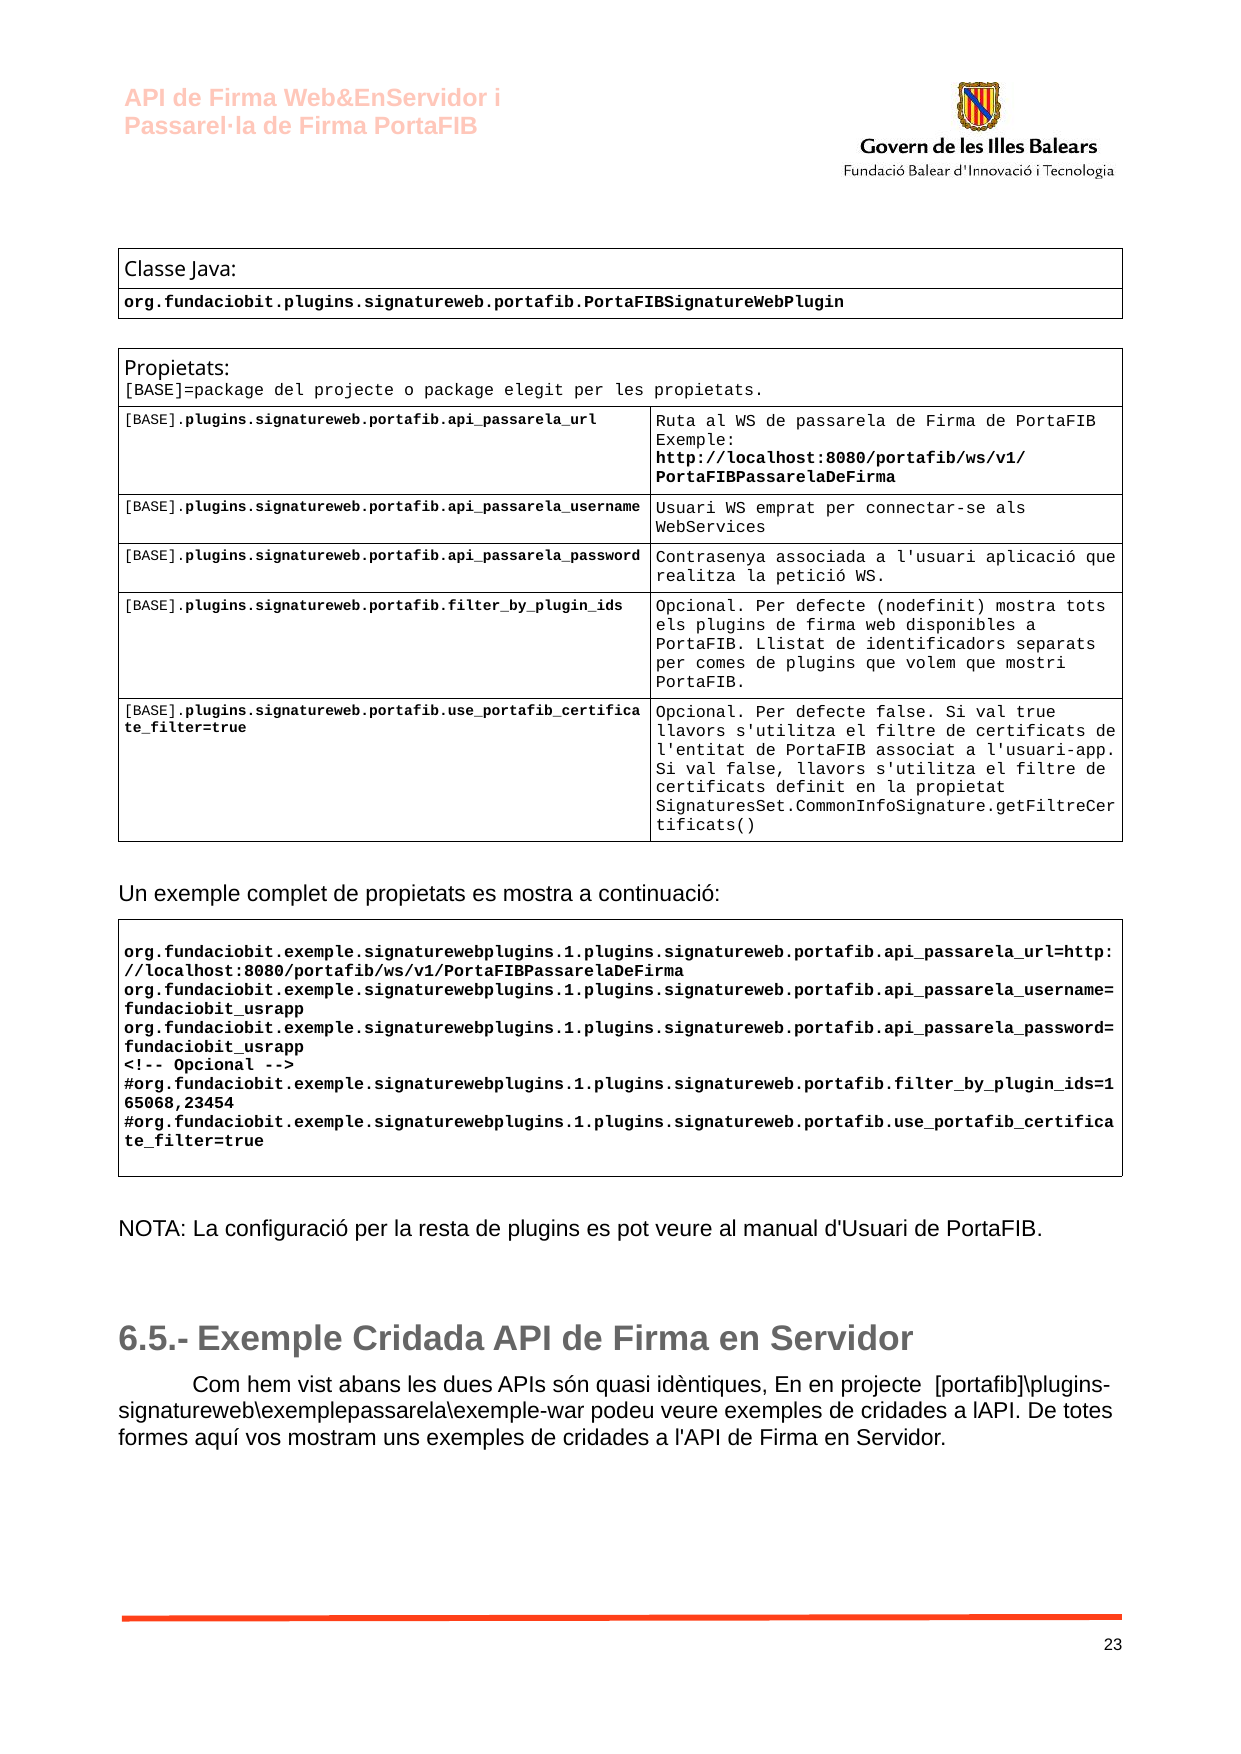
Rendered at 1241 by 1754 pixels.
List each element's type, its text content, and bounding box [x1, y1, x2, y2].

table_header Propietats: [BASE]=package del projecte o package elegit per les propietats. [119, 349, 1122, 406]
text NOTA: La configuració per la resta de plugins es pot veure al manual d'Usuari de PortaFIB. [118, 1215, 1122, 1241]
table_cell Opcional. Per defecte (nodefinit) mostra tots els plugins de firma web disponibles a PortaFIB. Llistat de identificadors separats per comes de plugins que volem que mostri PortaFIB. [651, 593, 1122, 698]
table_cell Usuari WS emprat per connectar-se als WebServices [651, 495, 1122, 543]
table_header org.fundaciobit.exemple.signaturewebplugins.1.plugins.signatureweb.portafib.api_passarela_url=http://localhost:8080/portafib/ws/v1/PortaFIBPassarelaDeFirma org.fundaciobit.exemple.signaturewebplugins.1.plugins.signatureweb.portafib.api_passarela_username=fundaciobit_usrapp org.fundaciobit.exemple.signaturewebplugins.1.plugins.signatureweb.portafib.api_passarela_password=fundaciobit_usrapp <!-- Opcional --> #org.fundaciobit.exemple.signaturewebplugins.1.plugins.signatureweb.portafib.filter_by_plugin_ids=165068,23454 #org.fundaciobit.exemple.signaturewebplugins.1.plugins.signatureweb.portafib.use_portafib_certificate_filter=true [119, 920, 1122, 1176]
table_cell Opcional. Per defecte false. Si val true llavors s'utilitza el filtre de certificats de l'entitat de PortaFIB associat a l'usuari-app. Si val false, llavors s'utilitza el filtre de certificats definit en la propietat SignaturesSet.CommonInfoSignature.getFiltreCertificats() [651, 699, 1122, 841]
table_cell Ruta al WS de passarela de Firma de PortaFIB Exemple: http://localhost:8080/portafib/ws/v1/PortaFIBPassarelaDeFirma [651, 407, 1122, 493]
text Com hem vist abans les dues APIs són quasi idèntiques, En en projecte [portafib]\plugins-signatureweb\exemplepassarela\exemple-war podeu veure exemples de cridades a lAPI. De totes formes aquí vos mostram uns exemples de cridades a l'API de Firma en Servidor. [118, 1371, 1122, 1450]
table_header Classe Java: [119, 249, 1122, 288]
subtitle Exemple Cridada API de Firma en Servidor [118, 1317, 1122, 1358]
table_cell [BASE].plugins.signatureweb.portafib.api_passarela_password [119, 544, 650, 592]
table_cell [BASE].plugins.signatureweb.portafib.filter_by_plugin_ids [119, 593, 650, 698]
table_cell [BASE].plugins.signatureweb.portafib.use_portafib_certificate_filter=true [119, 699, 650, 841]
picture [840, 82, 1117, 179]
table_cell [BASE].plugins.signatureweb.portafib.api_passarela_username [119, 495, 650, 543]
table_cell [BASE].plugins.signatureweb.portafib.api_passarela_url [119, 407, 650, 493]
table_cell org.fundaciobit.plugins.signatureweb.portafib.PortaFIBSignatureWebPlugin [119, 289, 1122, 318]
text Un exemple complet de propietats es mostra a continuació: [118, 880, 1122, 907]
table_cell Contrasenya associada a l'usuari aplicació que realitza la petició WS. [651, 544, 1122, 592]
